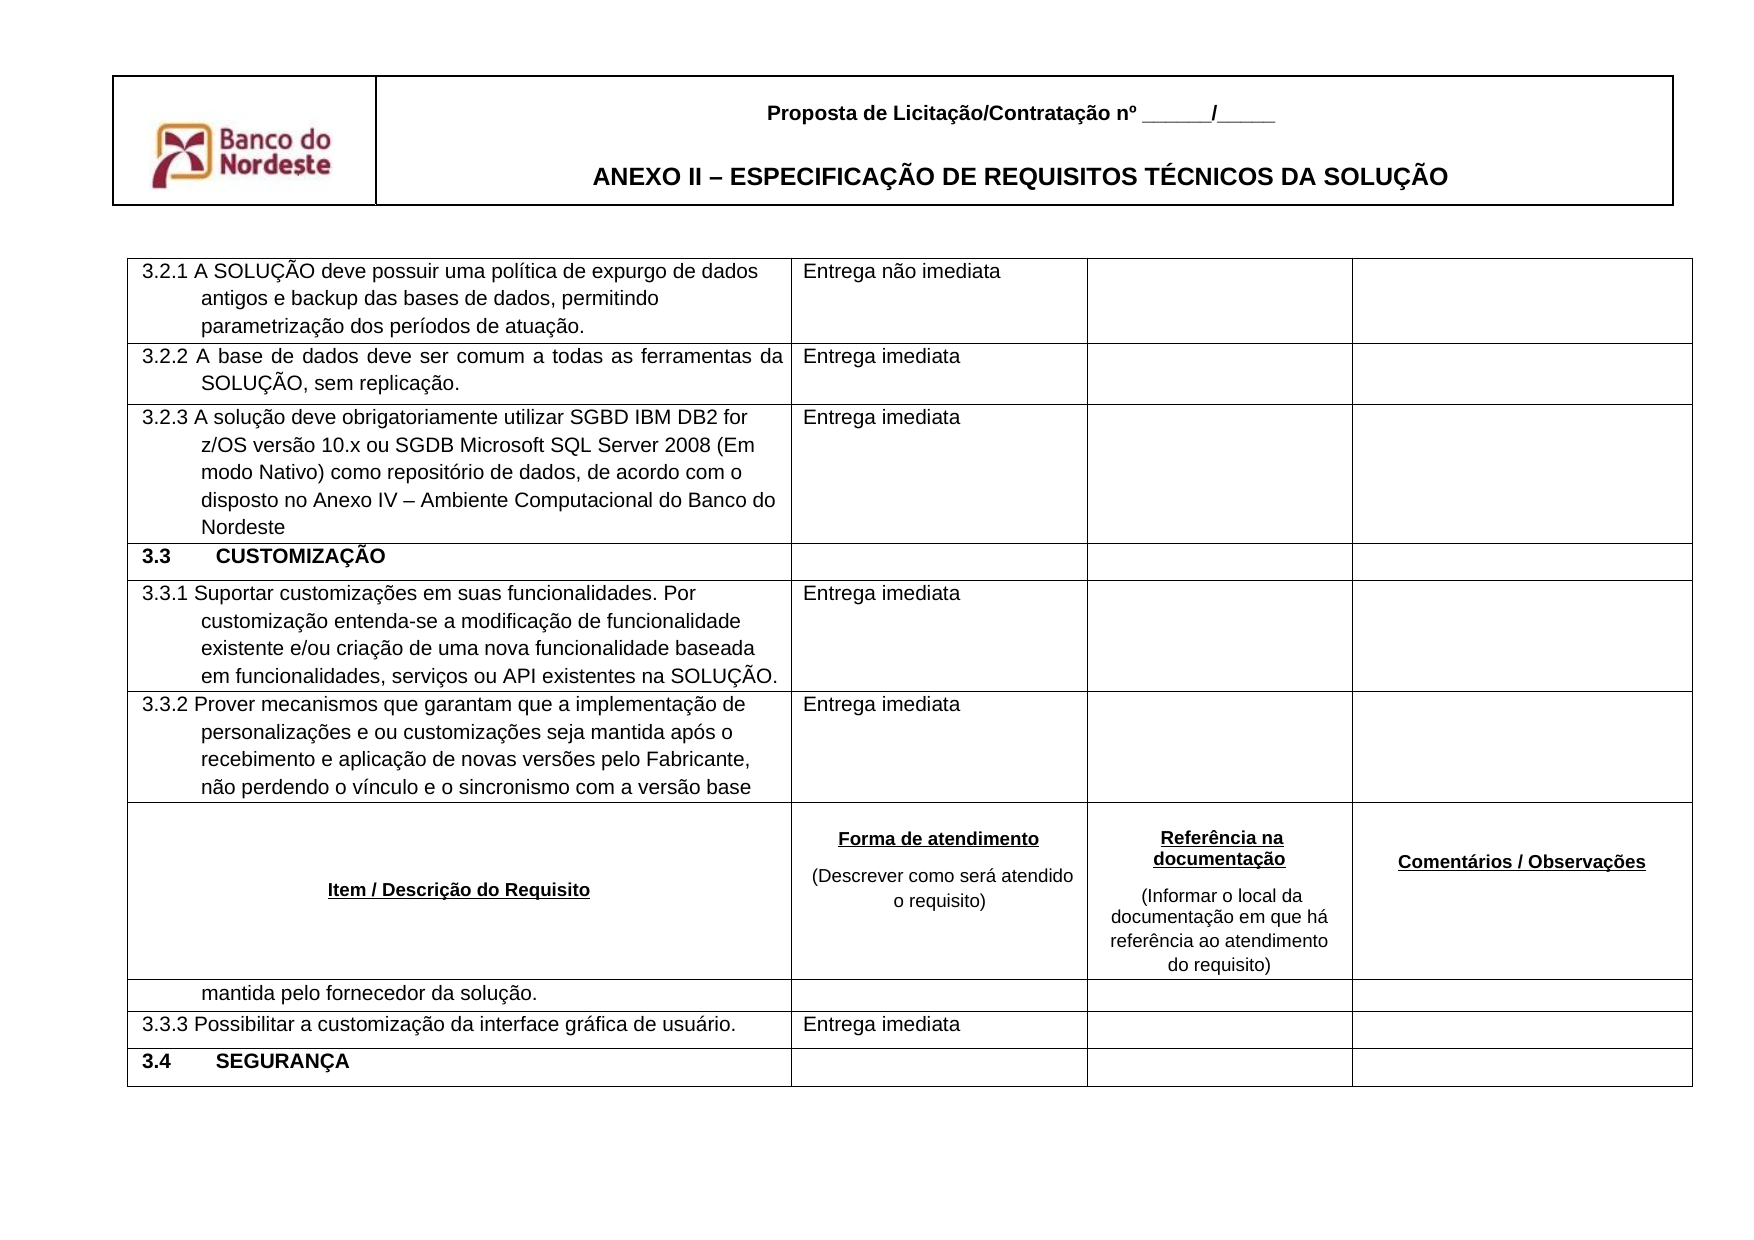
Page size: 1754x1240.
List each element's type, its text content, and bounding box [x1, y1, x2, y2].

table_cell 3.2.1 A SOLUÇÃO deve possuir uma política de expurgo de dados antigos e backup das bases de dados, permitindo parametrização dos períodos de atuação. [128, 259, 791, 343]
table_cell [792, 980, 1087, 1011]
table_cell [1353, 344, 1692, 404]
table_cell [1088, 344, 1352, 404]
table_cell [1088, 405, 1352, 543]
table_cell 3.2.3 A solução deve obrigatoriamente utilizar SGBD IBM DB2 for z/OS versão 10.x ou SGDB Microsoft SQL Server 2008 (Em modo Nativo) como repositório de dados, de acordo com o disposto no Anexo IV – Ambiente Computacional do Banco do Nordeste [128, 405, 791, 543]
table_cell Entrega imediata [792, 692, 1087, 802]
table_cell Entrega imediata [792, 1012, 1087, 1048]
table_cell mantida pelo fornecedor da solução. [128, 980, 791, 1011]
table_cell [792, 544, 1087, 580]
table_cell [1353, 1049, 1692, 1086]
table_cell [1353, 980, 1692, 1011]
table_cell [1353, 581, 1692, 691]
table_cell [1088, 692, 1352, 802]
table_cell [1353, 692, 1692, 802]
table_cell Forma de atendimento (Descrever como será atendido o requisito) [792, 803, 1087, 979]
table_cell [1353, 259, 1692, 343]
table_cell [1088, 544, 1352, 580]
table_cell [1088, 581, 1352, 691]
table_cell [792, 1049, 1087, 1086]
table_cell 3.3 CUSTOMIZAÇÃO [128, 544, 791, 580]
table_cell 3.3.2 Prover mecanismos que garantam que a implementação de personalizações e ou customizações seja mantida após o recebimento e aplicação de novas versões pelo Fabricante, não perdendo o vínculo e o sincronismo com a versão base [128, 692, 791, 802]
table_cell Referência na documentação (Informar o local da documentação em que há referência ao atendimento do requisito) [1088, 803, 1352, 979]
table_cell Comentários / Observações [1353, 803, 1692, 979]
table_cell 3.4 SEGURANÇA [128, 1049, 791, 1086]
table_cell 3.2.2 A base de dados deve ser comum a todas as ferramentas da SOLUÇÃO, sem replicação. [128, 344, 791, 404]
table_cell [1088, 259, 1352, 343]
table_cell 3.3.1 Suportar customizações em suas funcionalidades. Por customização entenda-se a modificação de funcionalidade existente e/ou criação de uma nova funcionalidade baseada em funcionalidades, serviços ou API existentes na SOLUÇÃO. [128, 581, 791, 691]
table_cell Entrega imediata [792, 344, 1087, 404]
table_cell [1088, 1012, 1352, 1048]
table_cell Item / Descrição do Requisito [128, 803, 791, 979]
table_cell [1088, 1049, 1352, 1086]
table_cell 3.3.3 Possibilitar a customização da interface gráfica de usuário. [128, 1012, 791, 1048]
table_cell [1353, 544, 1692, 580]
table_cell Entrega imediata [792, 405, 1087, 543]
table_cell [1353, 405, 1692, 543]
table_cell Entrega não imediata [792, 259, 1087, 343]
table_cell [1088, 980, 1352, 1011]
table_cell Entrega imediata [792, 581, 1087, 691]
table_cell [1353, 1012, 1692, 1048]
